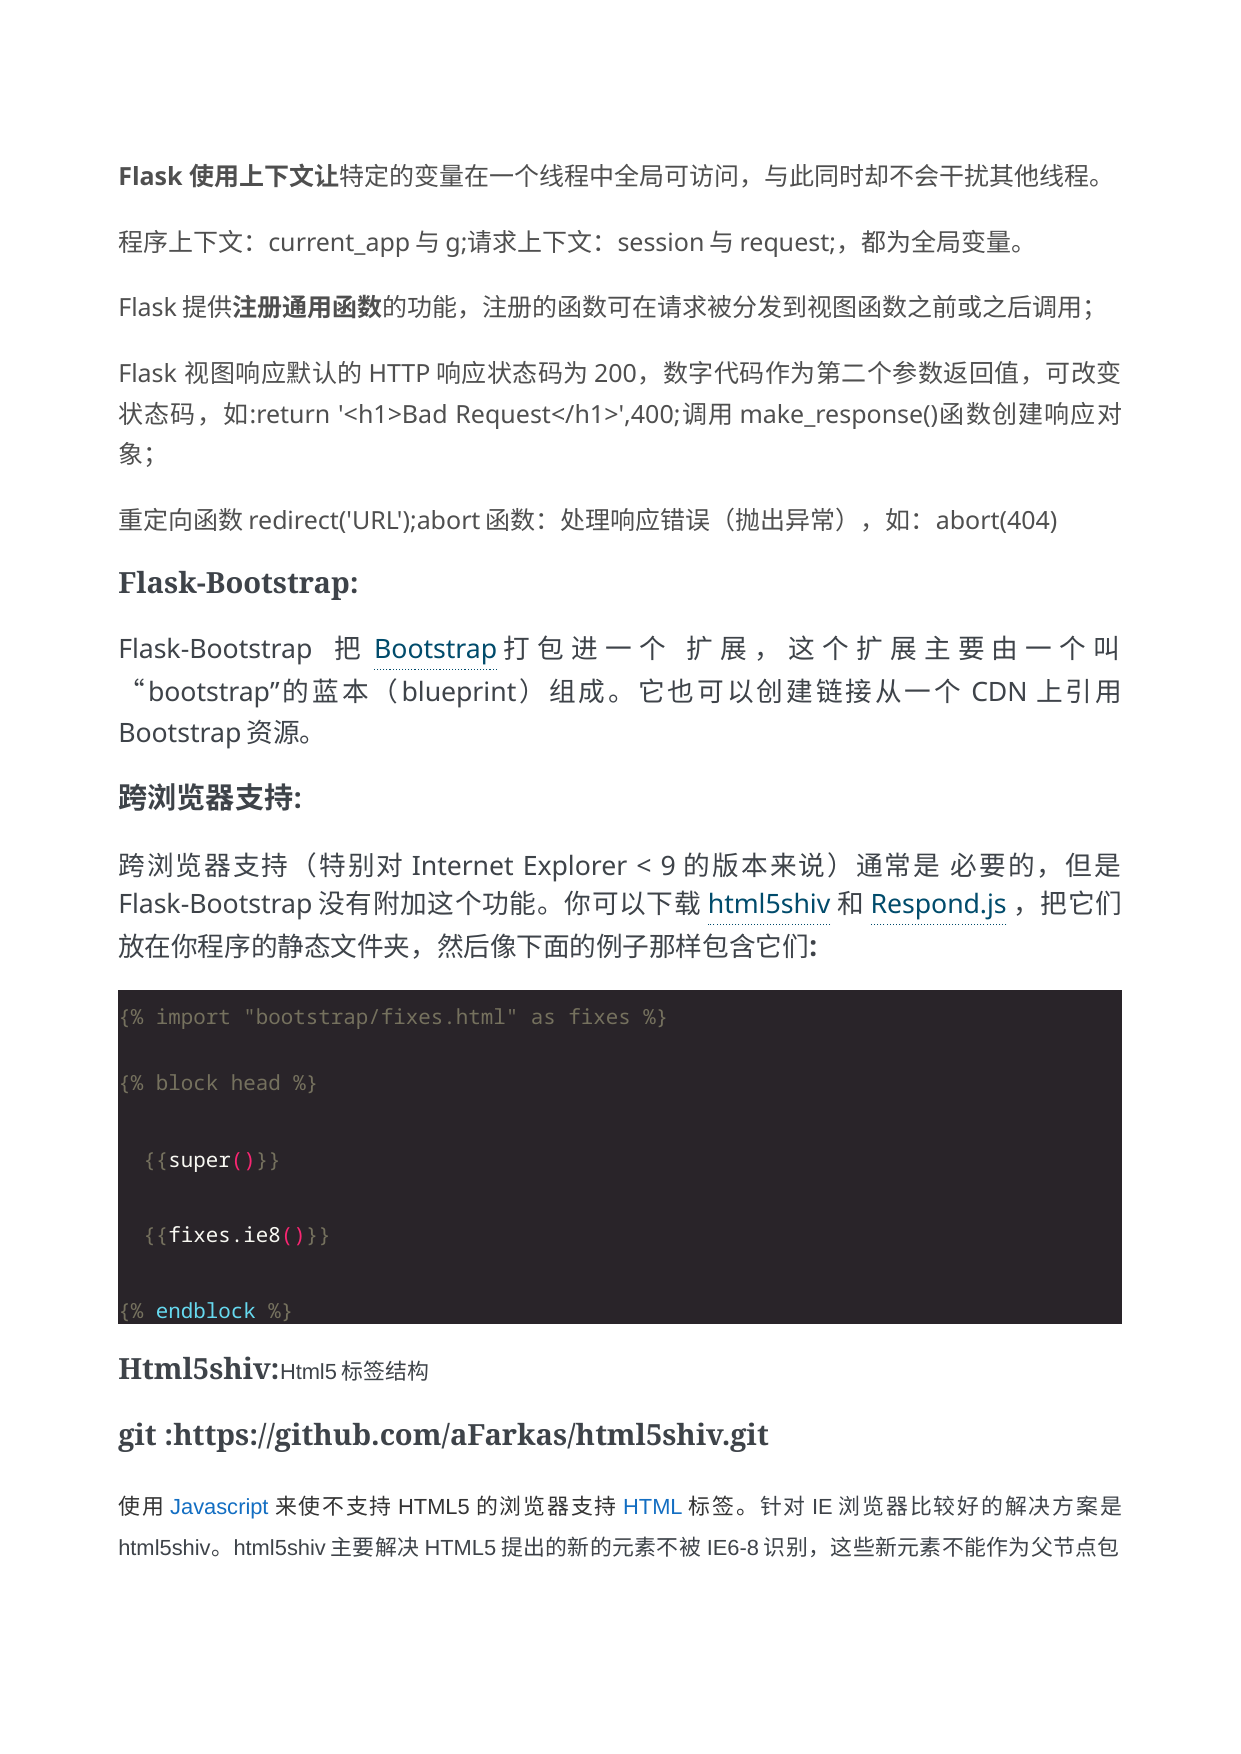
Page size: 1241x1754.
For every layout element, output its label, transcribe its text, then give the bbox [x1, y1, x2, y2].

text 使用Javascript来使不支持HTML5的浏览器支持HTML标签。针对IE浏览器比较好的解决方案是html5shiv。html5shiv主要解决HTML5提出的新的元素不被IE6-8识别，这些新元素不能作为父节点包 [118, 1479, 1122, 1560]
text 跨浏览器支持（特别对Internet Explorer < 9的版本来说）通常是 必要的，但是Flask-Bootstrap没有附加这个功能。你可以下载 html5shiv 和 Respond.js ，把它们放在你程序的静态文件夹，然后像下面的例子那样包含它们: [118, 842, 1122, 965]
text {% endblock %} [118, 1296, 1122, 1324]
subtitle Flask-Bootstrap: [118, 562, 1122, 602]
text Html5shiv:Html5标签结构 [118, 1348, 1122, 1388]
text Flask 视图响应默认的HTTP响应状态码为200，数字代码作为第二个参数返回值，可改变状态码，如:return '<h1>Bad Request</h1>',400;调用make_response()函数创建响应对象； [118, 349, 1122, 471]
text {% import "bootstrap/fixes.html" as fixes %} [118, 990, 1122, 1031]
text Flask-Bootstrap 把 Bootstrap 打包进一个 扩展，这个扩展主要由一个叫“bootstrap”的蓝本（blueprint）组成。它也可以创建链接从一个CDN上引用Bootstrap资源。 [118, 627, 1122, 750]
text {{fixes.ie8()}} [118, 1220, 1122, 1249]
subtitle 跨浏览器支持: [118, 775, 1122, 817]
text Flask提供注册通用函数的功能，注册的函数可在请求被分发到视图函数之前或之后调用； [118, 283, 1122, 324]
text 重定向函数redirect('URL');abort函数：处理响应错误（抛出异常），如：abort(404) [118, 496, 1122, 537]
text {{super()}} [118, 1145, 1122, 1173]
text 程序上下文：current_app与g;请求上下文：session与request;，都为全局变量。 [118, 218, 1122, 258]
text Flask 使用上下文让特定的变量在一个线程中全局可访问，与此同时却不会干扰其他线程。 [118, 152, 1122, 193]
text {% block head %} [118, 1056, 1122, 1096]
text git :https://github.com/aFarkas/html5shiv.git [118, 1413, 1122, 1454]
